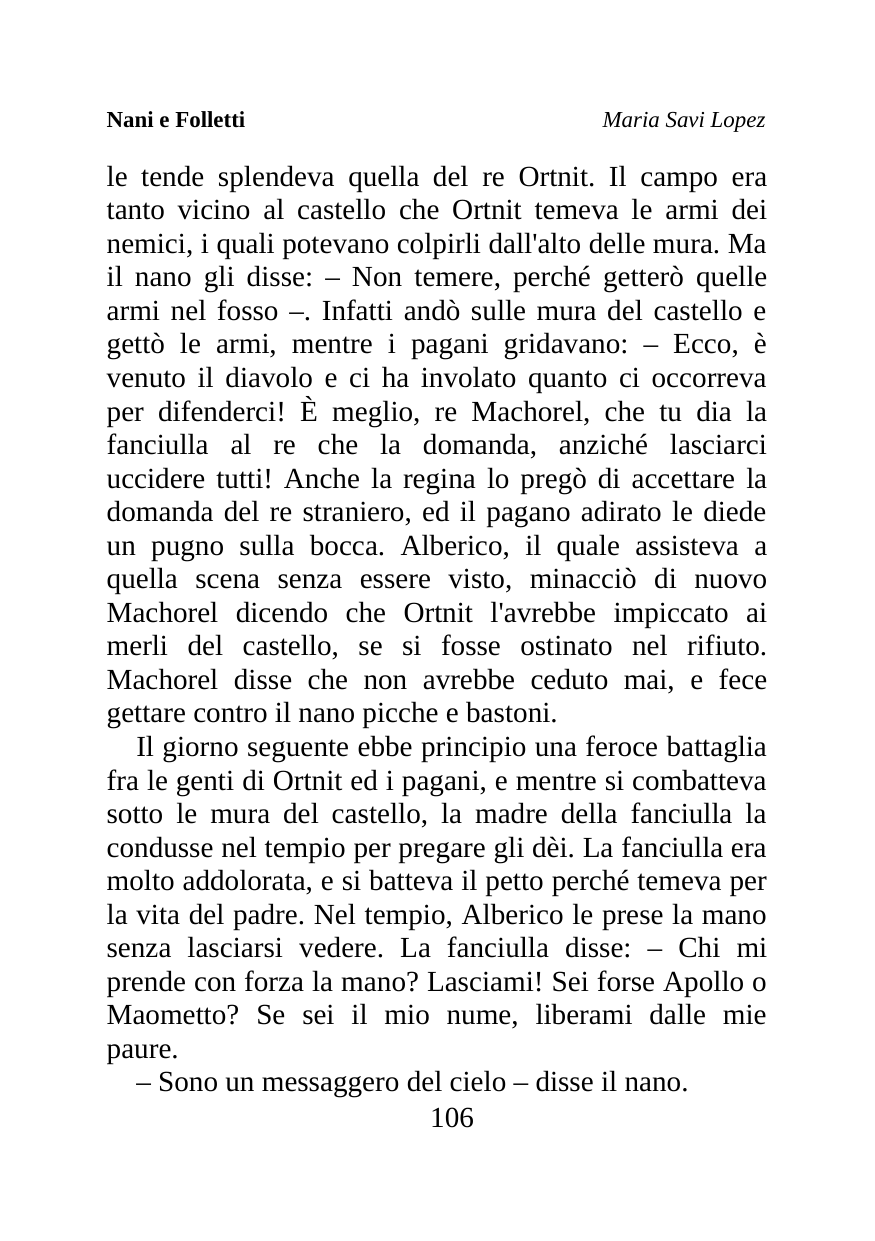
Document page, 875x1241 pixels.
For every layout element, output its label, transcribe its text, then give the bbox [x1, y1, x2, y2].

text Il giorno seguente ebbe principio una feroce battaglia fra le genti di Ortnit ed i pagani, e mentre si combatteva sotto le mura del castello, la madre della fanciulla la condusse nel tempio per pregare gli dèi. La fanciulla era molto addolorata, e si batteva il petto perché temeva per la vita del padre. Nel tempio, Alberico le prese la mano senza lasciarsi vedere. La fanciulla disse: – Chi mi prende con forza la mano? Lasciami! Sei forse Apollo o Maometto? Se sei il mio nume, liberami dalle mie paure. [106, 729, 768, 1064]
text – Sono un messaggero del cielo – disse il nano. [106, 1064, 768, 1098]
text le tende splendeva quella del re Ortnit. Il campo era tanto vicino al castello che Ortnit temeva le armi dei nemici, i quali potevano colpirli dall'alto delle mura. Ma il nano gli disse: – Non temere, perché getterò quelle armi nel fosso –. Infatti andò sulle mura del castello e gettò le armi, mentre i pagani gridavano: – Ecco, è venuto il diavolo e ci ha involato quanto ci occorreva per difenderci! È meglio, re Machorel, che tu dia la fanciulla al re che la domanda, anziché lasciarci uccidere tutti! Anche la regina lo pregò di accettare la domanda del re straniero, ed il pagano adirato le diede un pugno sulla bocca. Alberico, il quale assisteva a quella scena senza essere visto, minacciò di nuovo Machorel dicendo che Ortnit l'avrebbe impiccato ai merli del castello, se si fosse ostinato nel rifiuto. Machorel disse che non avrebbe ceduto mai, e fece gettare contro il nano picche e bastoni. [106, 159, 768, 729]
